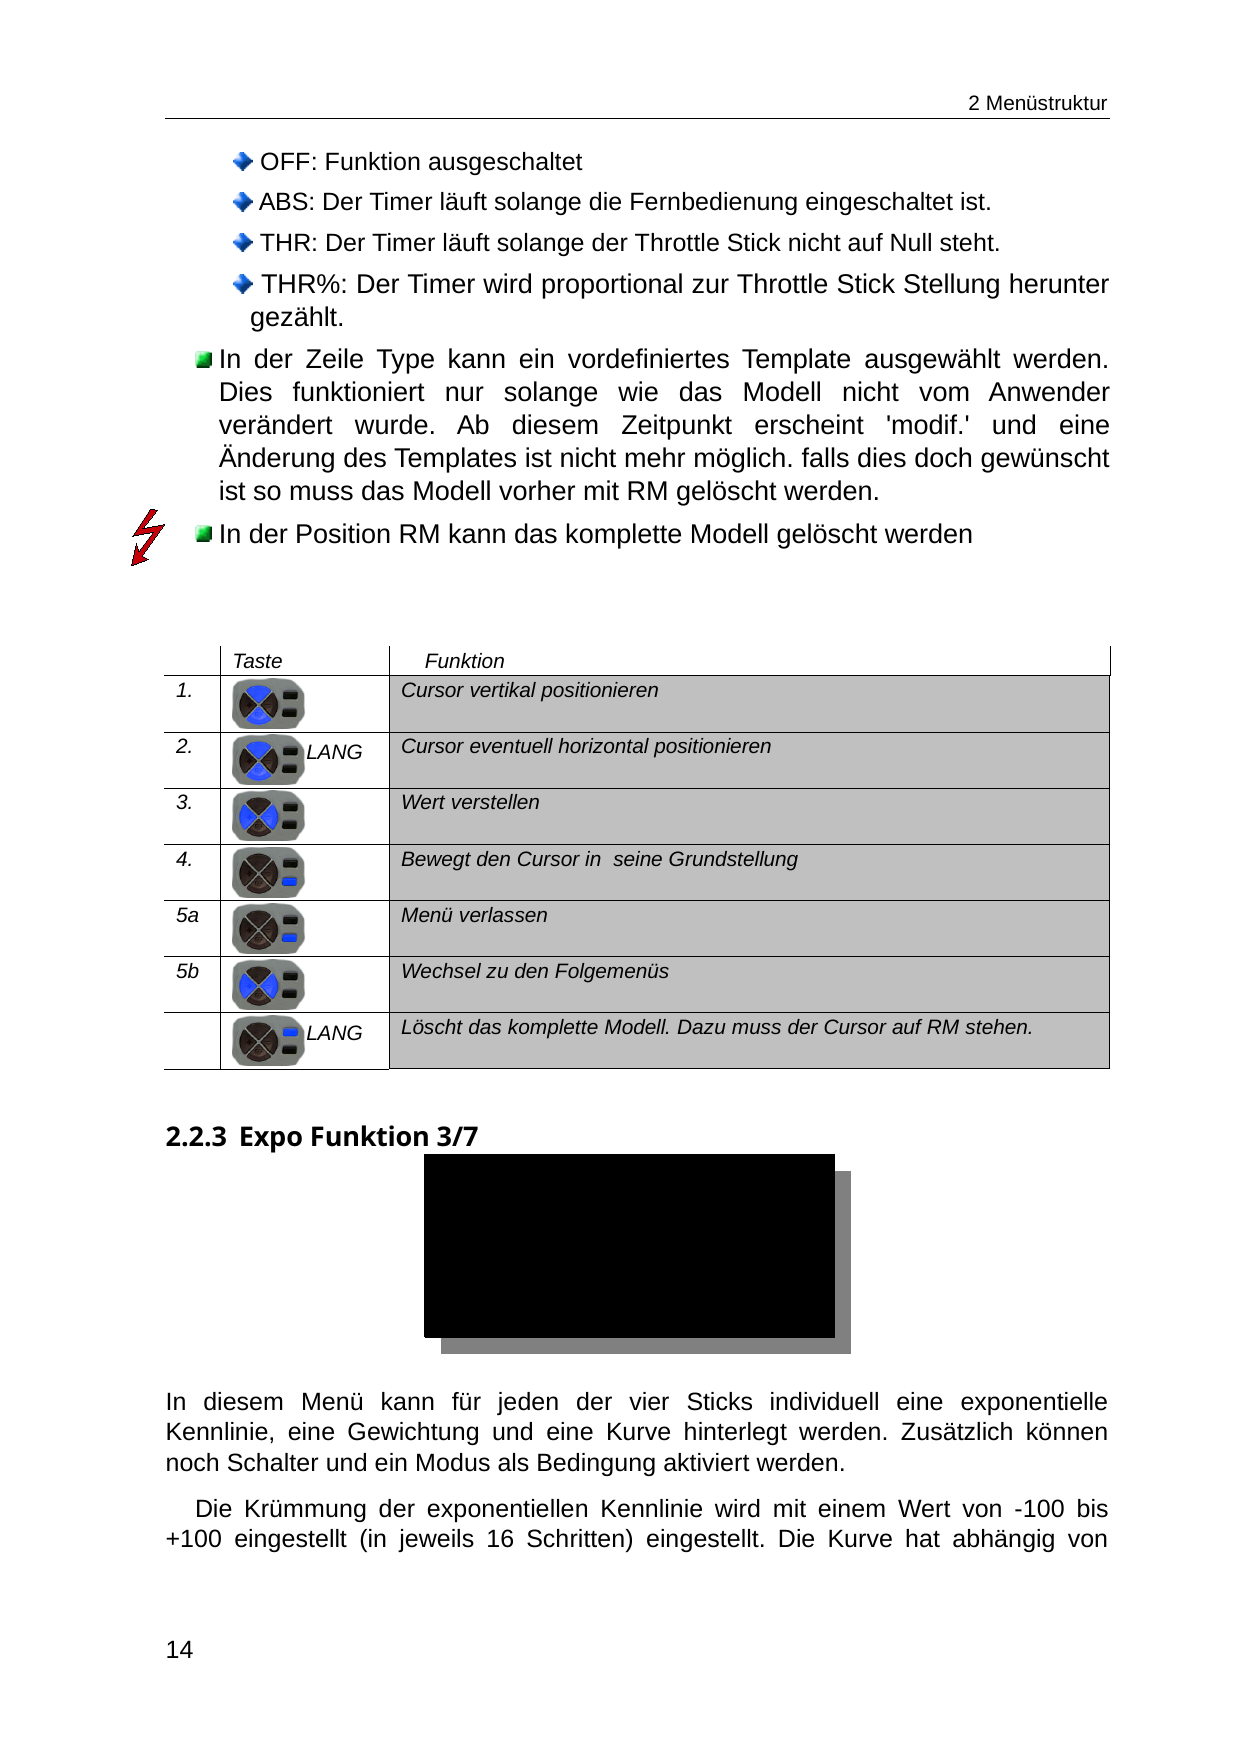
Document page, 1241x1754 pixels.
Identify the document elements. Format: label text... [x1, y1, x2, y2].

table_cell [221, 845, 389, 900]
table_cell Cursor vertikal positionieren [390, 676, 1109, 732]
list ABS: Der Timer läuft solange die Fernbedienung eingeschaltet ist. [203, 188, 1110, 216]
picture [232, 847, 306, 898]
text In diesem Menü kann für jeden der vier Sticks individuell eine exponentielle Kennlinie, eine Gewichtung und eine Kurve hinterlegt werden. Zusätzlich können noch Schalter und ein Modus als Bedingung aktiviert werden. [165, 1387, 1110, 1477]
table_header Taste [221, 646, 389, 675]
picture [233, 192, 253, 212]
list OFF: Funktion ausgeschaltet [203, 147, 1110, 176]
picture [232, 903, 306, 954]
table_cell 1. [164, 676, 220, 732]
list In der Zeile Type kann ein vordefiniertes Template ausgewählt werden. Dies funktioniert nur solange wie das Modell nicht vom Anwender verändert wurde. Ab diesem Zeitpunkt erscheint 'modif.' und eine Änderung des Templates ist nicht mehr möglich. falls dies doch gewünscht ist so muss das Modell vorher mit RM gelöscht werden. [165, 344, 1110, 506]
subtitle Expo Funktion 3/7 [165, 1117, 1110, 1154]
table_cell 4. [164, 845, 220, 900]
table_cell [221, 901, 389, 956]
table_cell [164, 1013, 220, 1069]
picture [232, 959, 306, 1010]
table_cell [221, 957, 389, 1012]
picture [195, 525, 212, 542]
table_cell 2. [164, 733, 220, 788]
table_cell Cursor eventuell horizontal positionieren [390, 733, 1109, 788]
picture [233, 152, 253, 171]
picture [232, 734, 306, 785]
picture [232, 790, 306, 841]
list THR: Der Timer läuft solange der Throttle Stick nicht auf Null steht. [203, 228, 1110, 257]
table_header [164, 646, 220, 675]
table_cell Wert verstellen [390, 789, 1109, 844]
table_cell Löscht das komplette Modell. Dazu muss der Cursor auf RM stehen. [390, 1013, 1109, 1068]
table_cell 5a [164, 901, 220, 956]
table_cell 5b [164, 957, 220, 1012]
table_cell [221, 789, 389, 844]
table_cell [221, 676, 389, 732]
table_cell LANG [221, 733, 389, 788]
picture [233, 274, 253, 294]
list THR%: Der Timer wird proportional zur Throttle Stick Stellung herunter gezählt. [203, 269, 1110, 332]
table_cell LANG [221, 1013, 389, 1069]
table_header Funktion [390, 646, 1110, 675]
table_cell Wechsel zu den Folgemenüs [390, 957, 1109, 1012]
list In der Position RM kann das komplette Modell gelöscht werden [165, 519, 1110, 549]
text Die Krümmung der exponentiellen Kennlinie wird mit einem Wert von -100 bis +100 eingestellt (in jeweils 16 Schritten) eingestellt. Die Kurve hat abhängig von [165, 1495, 1110, 1553]
table_cell Bewegt den Cursor in seine Grundstellung [390, 845, 1109, 900]
picture [232, 678, 306, 729]
picture [233, 233, 253, 252]
picture [195, 351, 212, 368]
table_cell Menü verlassen [390, 901, 1109, 956]
picture [232, 1015, 306, 1066]
table_cell 3. [164, 789, 220, 844]
